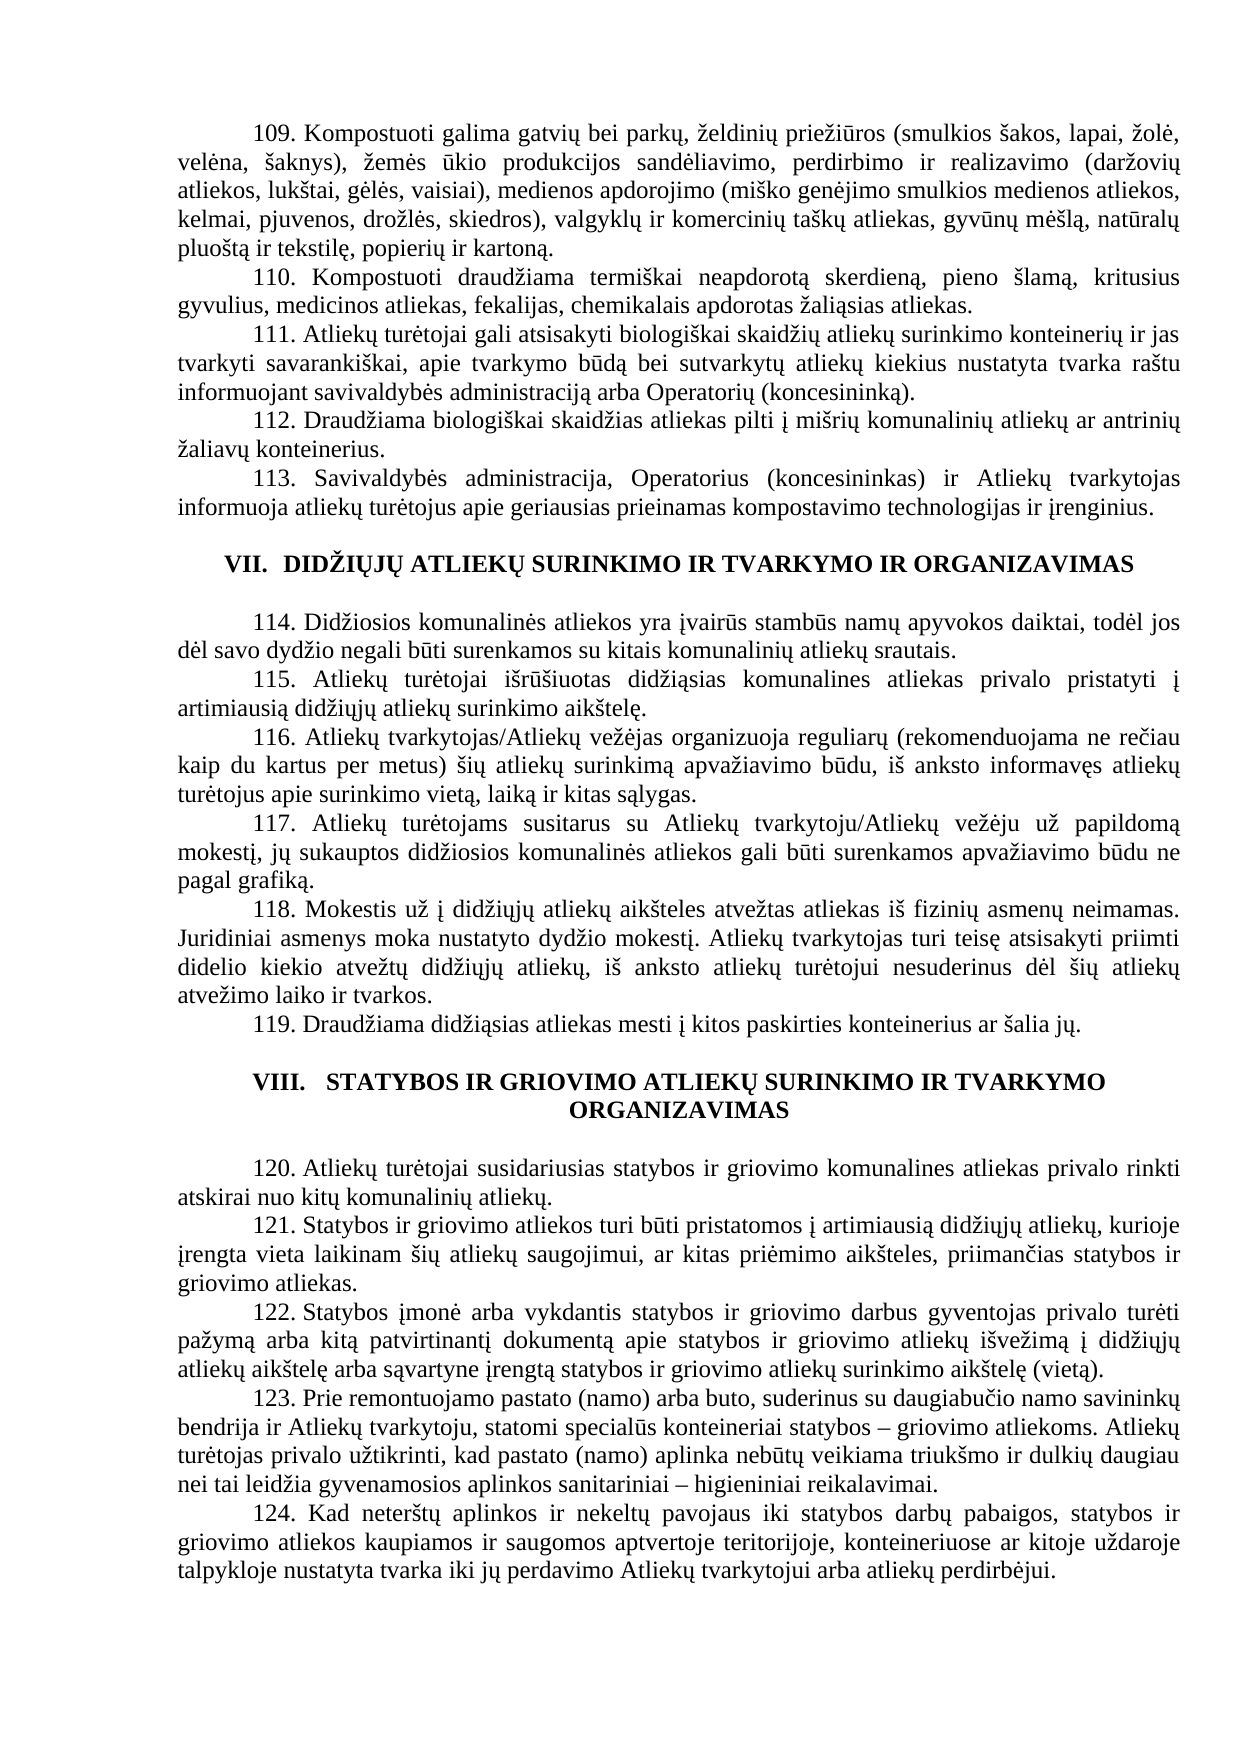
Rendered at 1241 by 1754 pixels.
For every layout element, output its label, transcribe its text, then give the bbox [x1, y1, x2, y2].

text 122. Statybos įmonė arba vykdantis statybos ir griovimo darbus gyventojas privalo turėti pažymą arba kitą patvirtinantį dokumentą apie statybos ir griovimo atliekų išvežimą į didžiųjų atliekų aikštelę arba sąvartyne įrengtą statybos ir griovimo atliekų surinkimo aikštelę (vietą). [177, 1297, 1181, 1383]
text 111. Atliekų turėtojai gali atsisakyti biologiškai skaidžių atliekų surinkimo konteinerių ir jas tvarkyti savarankiškai, apie tvarkymo būdą bei sutvarkytų atliekų kiekius nustatyta tvarka raštu informuojant savivaldybės administraciją arba Operatorių (koncesininką). [177, 319, 1181, 406]
text 124. Kad neterštų aplinkos ir nekeltų pavojaus iki statybos darbų pabaigos, statybos ir griovimo atliekos kaupiamos ir saugomos aptvertoje teritorijoje, konteineriuose ar kitoje uždaroje talpykloje nustatyta tvarka iki jų perdavimo Atliekų tvarkytojui arba atliekų perdirbėjui. [177, 1498, 1181, 1584]
text 109. Kompostuoti galima gatvių bei parkų, želdinių priežiūros (smulkios šakos, lapai, žolė, velėna, šaknys), žemės ūkio produkcijos sandėliavimo, perdirbimo ir realizavimo (daržovių atliekos, lukštai, gėlės, vaisiai), medienos apdorojimo (miško genėjimo smulkios medienos atliekos, kelmai, pjuvenos, drožlės, skiedros), valgyklų ir komercinių taškų atliekas, gyvūnų mėšlą, natūralų pluoštą ir tekstilę, popierių ir kartoną. [177, 118, 1181, 262]
text 121. Statybos ir griovimo atliekos turi būti pristatomos į artimiausią didžiųjų atliekų, kurioje įrengta vieta laikinam šių atliekų saugojimui, ar kitas priėmimo aikšteles, priimančias statybos ir griovimo atliekas. [177, 1211, 1181, 1297]
text 116. Atliekų tvarkytojas/Atliekų vežėjas organizuoja reguliarų (rekomenduojama ne rečiau kaip du kartus per metus) šių atliekų surinkimą apvažiavimo būdu, iš anksto informavęs atliekų turėtojus apie surinkimo vietą, laiką ir kitas sąlygas. [177, 722, 1181, 808]
text 112. Draudžiama biologiškai skaidžias atliekas pilti į mišrių komunalinių atliekų ar antrinių žaliavų konteinerius. [177, 406, 1181, 463]
text 113. Savivaldybės administracija, Operatorius (koncesininkas) ir Atliekų tvarkytojas informuoja atliekų turėtojus apie geriausias prieinamas kompostavimo technologijas ir įrenginius. [177, 463, 1181, 521]
text 110. Kompostuoti draudžiama termiškai neapdorotą skerdieną, pieno šlamą, kritusius gyvulius, medicinos atliekas, fekalijas, chemikalais apdorotas žaliąsias atliekas. [177, 262, 1181, 319]
text 115. Atliekų turėtojai išrūšiuotas didžiąsias komunalines atliekas privalo pristatyti į artimiausią didžiųjų atliekų surinkimo aikštelę. [177, 664, 1181, 722]
text VII. DIDŽIŲJŲ ATLIEKŲ SURINKIMO IR TVARKYMO IR ORGANIZAVIMAS [177, 549, 1181, 578]
text 123. Prie remontuojamo pastato (namo) arba buto, suderinus su daugiabučio namo savininkų bendrija ir Atliekų tvarkytoju, statomi specialūs konteineriai statybos – griovimo atliekoms. Atliekų turėtojas privalo užtikrinti, kad pastato (namo) aplinka nebūtų veikiama triukšmo ir dulkių daugiau nei tai leidžia gyvenamosios aplinkos sanitariniai – higieniniai reikalavimai. [177, 1383, 1181, 1498]
text 117. Atliekų turėtojams susitarus su Atliekų tvarkytoju/Atliekų vežėju už papildomą mokestį, jų sukauptos didžiosios komunalinės atliekos gali būti surenkamos apvažiavimo būdu ne pagal grafiką. [177, 808, 1181, 894]
text VIII. STATYBOS IR GRIOVIMO ATLIEKŲ SURINKIMO IR TVARKYMO ORGANIZAVIMAS [177, 1067, 1181, 1124]
text 114. Didžiosios komunalinės atliekos yra įvairūs stambūs namų apyvokos daiktai, todėl jos dėl savo dydžio negali būti surenkamos su kitais komunalinių atliekų srautais. [177, 607, 1181, 664]
text 119. Draudžiama didžiąsias atliekas mesti į kitos paskirties konteinerius ar šalia jų. [177, 1009, 1181, 1038]
text 118. Mokestis už į didžiųjų atliekų aikšteles atvežtas atliekas iš fizinių asmenų neimamas. Juridiniai asmenys moka nustatyto dydžio mokestį. Atliekų tvarkytojas turi teisę atsisakyti priimti didelio kiekio atvežtų didžiųjų atliekų, iš anksto atliekų turėtojui nesuderinus dėl šių atliekų atvežimo laiko ir tvarkos. [177, 894, 1181, 1009]
text 120. Atliekų turėtojai susidariusias statybos ir griovimo komunalines atliekas privalo rinkti atskirai nuo kitų komunalinių atliekų. [177, 1153, 1181, 1211]
